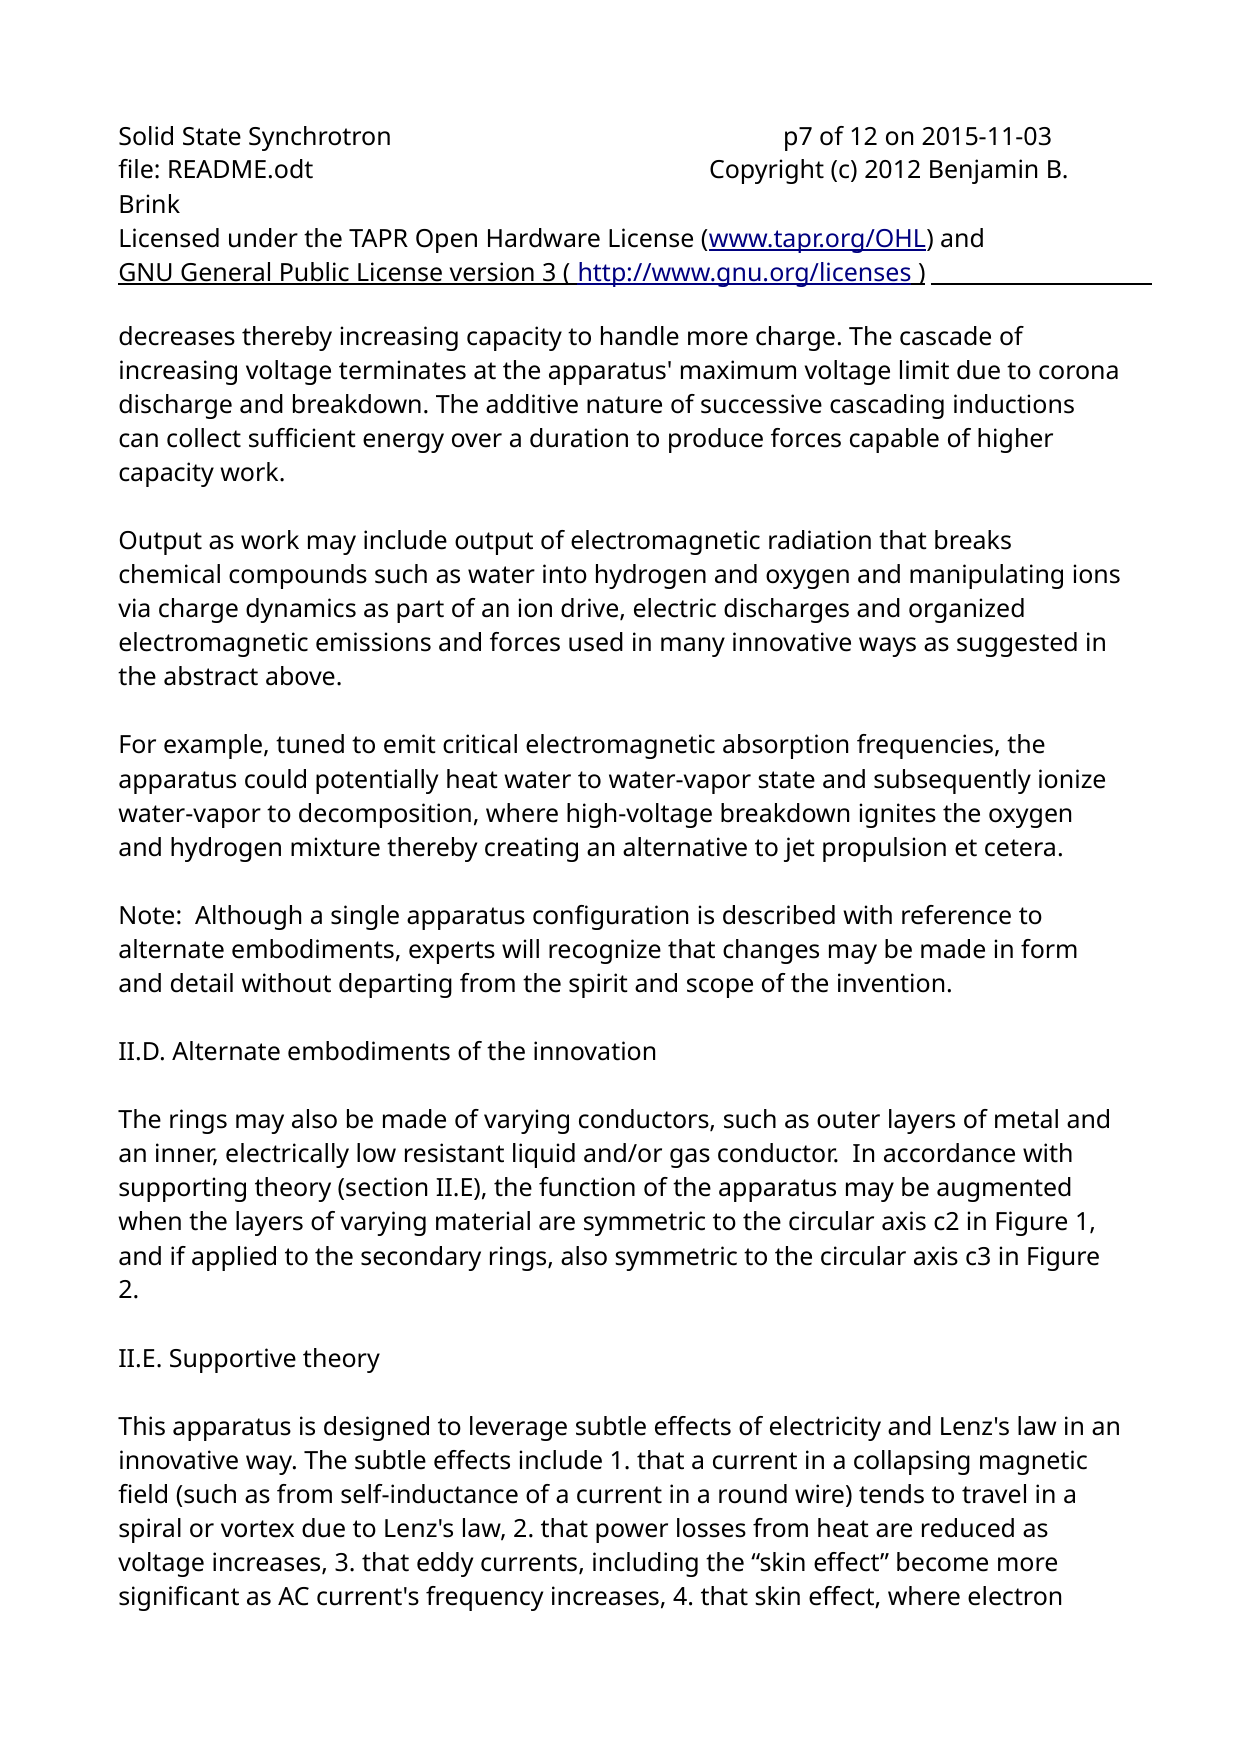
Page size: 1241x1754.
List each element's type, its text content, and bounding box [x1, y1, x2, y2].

text decreases thereby increasing capacity to handle more charge. The cascade of increasing voltage terminates at the apparatus' maximum voltage limit due to corona discharge and breakdown. The additive nature of successive cascading inductions can collect sufficient energy over a duration to produce forces capable of higher capacity work. [118, 318, 1122, 489]
text II.D. Alternate embodiments of the innovation [118, 1034, 1122, 1068]
text Note: Although a single apparatus configuration is described with reference to alternate embodiments, experts will recognize that changes may be made in form and detail without departing from the spirit and scope of the invention. [118, 897, 1122, 1000]
text II.E. Supportive theory [118, 1340, 1122, 1374]
text This apparatus is designed to leverage subtle effects of electricity and Lenz's law in an innovative way. The subtle effects include 1. that a current in a collapsing magnetic field (such as from self-inductance of a current in a round wire) tends to travel in a spiral or vortex due to Lenz's law, 2. that power losses from heat are reduced as voltage increases, 3. that eddy currents, including the “skin effect” become more significant as AC current's frequency increases, 4. that skin effect, where electron [118, 1408, 1122, 1613]
text For example, tuned to emit critical electromagnetic absorption frequencies, the apparatus could potentially heat water to water-vapor state and subsequently ionize water-vapor to decomposition, where high-voltage breakdown ignites the oxygen and hydrogen mixture thereby creating an alternative to jet propulsion et cetera. [118, 727, 1122, 863]
text Output as work may include output of electromagnetic radiation that breaks chemical compounds such as water into hydrogen and oxygen and manipulating ions via charge dynamics as part of an ion drive, electric discharges and organized electromagnetic emissions and forces used in many innovative ways as suggested in the abstract above. [118, 523, 1122, 693]
text The rings may also be made of varying conductors, such as outer layers of metal and an inner, electrically low resistant liquid and/or gas conductor. In accordance with supporting theory (section II.E), the function of the apparatus may be augmented when the layers of varying material are symmetric to the circular axis c2 in Figure 1, and if applied to the secondary rings, also symmetric to the circular axis c3 in Figure 2. [118, 1102, 1122, 1306]
